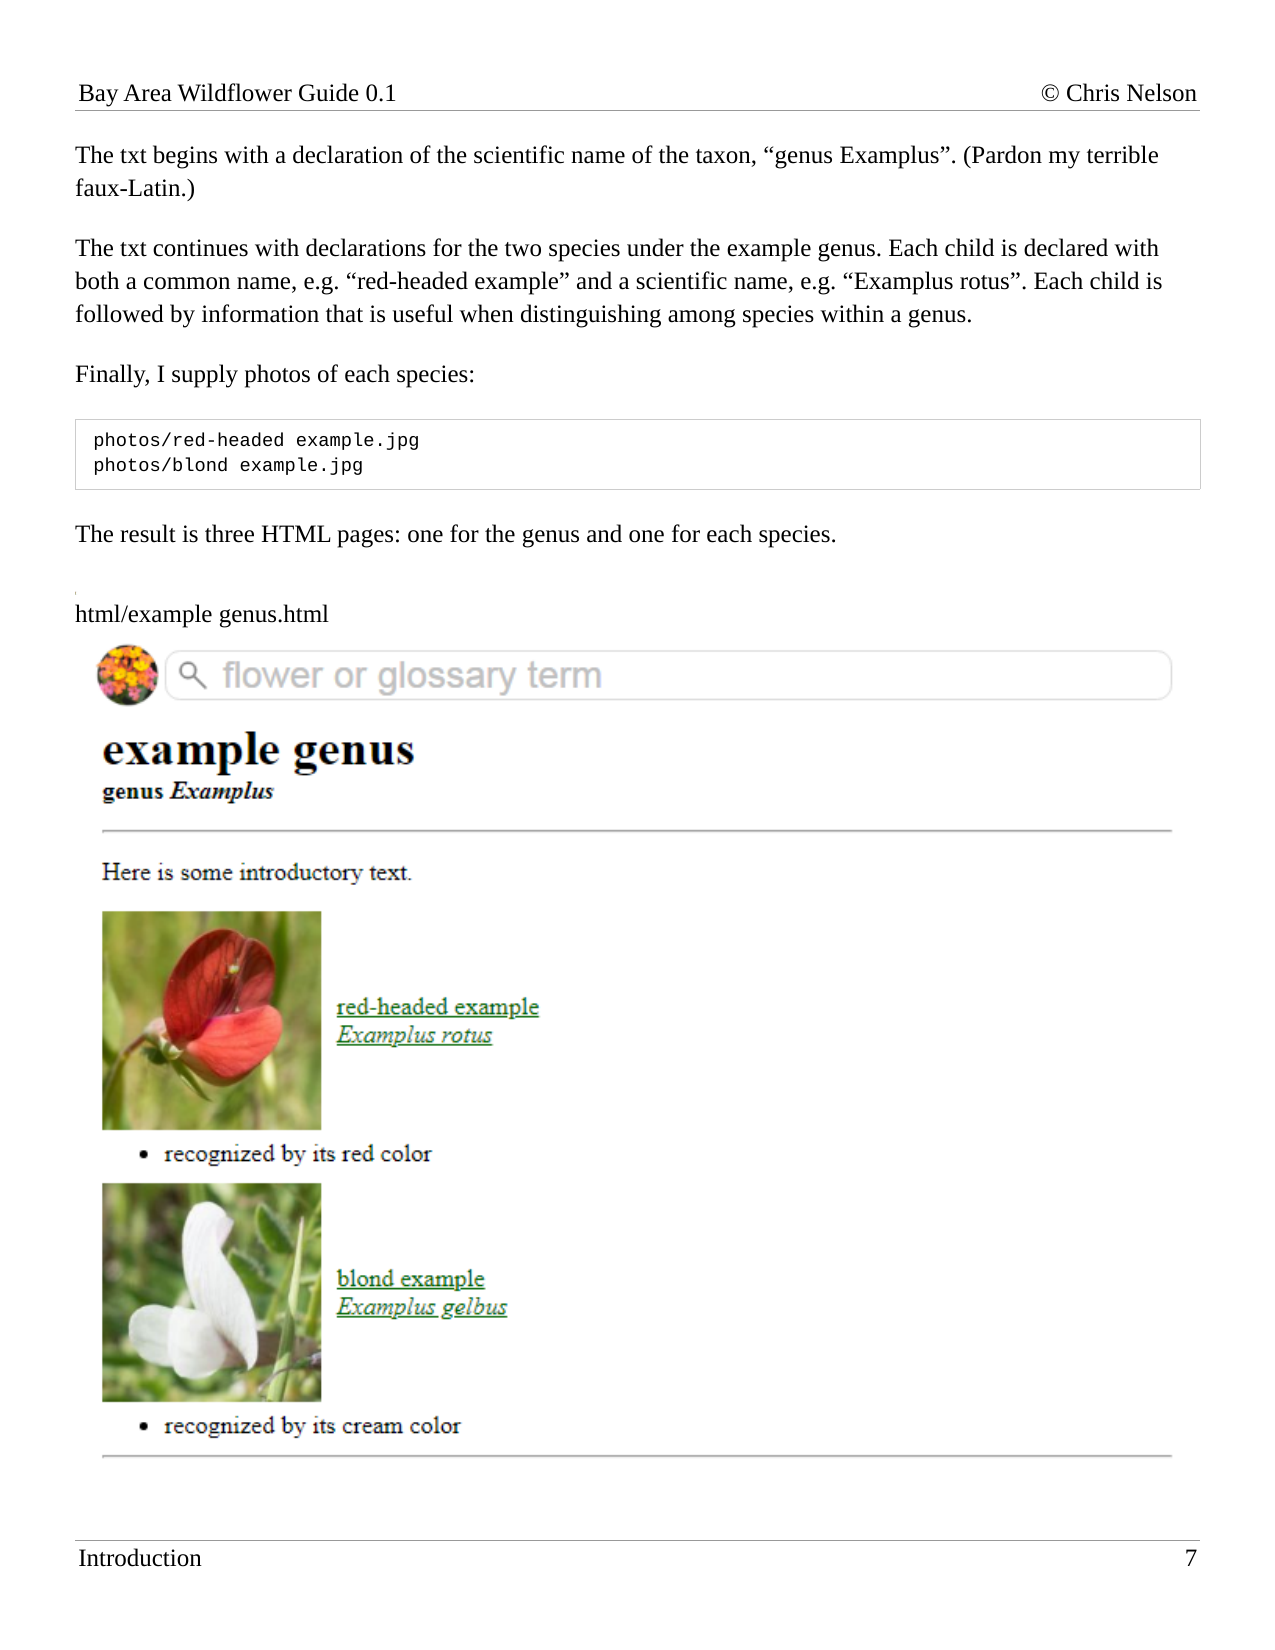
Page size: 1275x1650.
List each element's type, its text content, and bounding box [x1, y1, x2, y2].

text Finally, I supply photos of each species: [75, 359, 1200, 388]
text The txt begins with a declaration of the scientific name of the taxon, “genus Examplus”. (Pardon my terrible faux-Latin.) [75, 140, 1200, 202]
text The txt continues with declarations for the two species under the example genus. Each child is declared with both a common name, e.g. “red-headed example” and a scientific name, e.g. “Examplus rotus”. Each child is followed by information that is useful when distinguishing among species within a genus. [75, 233, 1200, 328]
text The result is three HTML pages: one for the genus and one for each species. [75, 519, 1200, 548]
picture [90, 638, 1185, 1471]
text html/example genus.html [75, 579, 1200, 628]
text photos/red-headed example.jpg photos/blond example.jpg [76, 420, 1200, 489]
